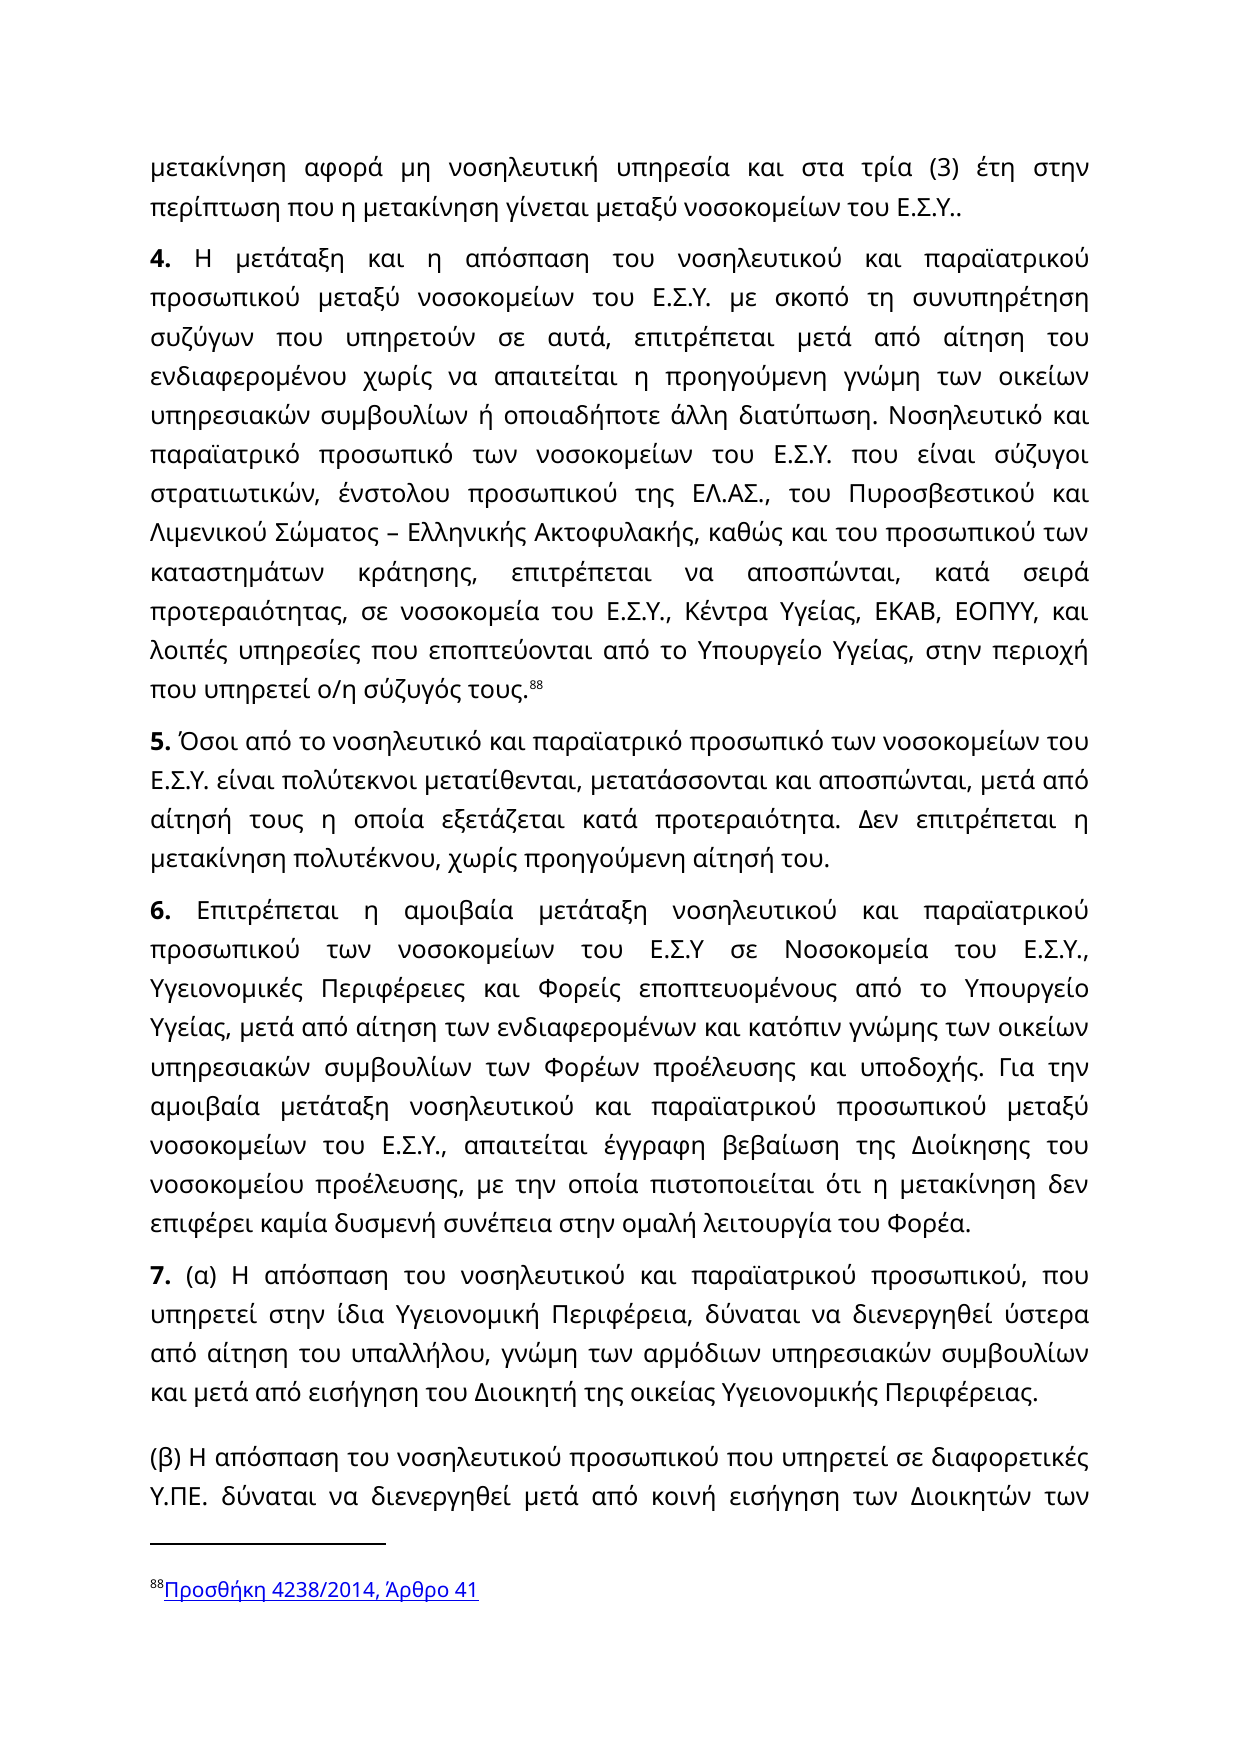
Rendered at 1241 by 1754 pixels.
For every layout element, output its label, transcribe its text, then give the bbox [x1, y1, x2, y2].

text μετακίνηση αφορά μη νοσηλευτική υπηρεσία και στα τρία (3) έτη στην περίπτωση που η μετακίνηση γίνεται μεταξύ νοσοκομείων του Ε.Σ.Υ.. [150, 150, 1090, 223]
text 5. Όσοι από το νοσηλευτικό και παραϊατρικό προσωπικό των νοσοκομείων του Ε.Σ.Υ. είναι πολύτεκνοι μετατίθενται, μετατάσσονται και αποσπώνται, μετά από αίτησή τους η οποία εξετάζεται κατά προτεραιότητα. Δεν επιτρέπεται η μετακίνηση πολυτέκνου, χωρίς προηγούμενη αίτησή του. [150, 723, 1090, 875]
text 4. Η μετάταξη και η απόσπαση του νοσηλευτικού και παραϊατρικού προσωπικού μεταξύ νοσοκομείων του Ε.Σ.Υ. με σκοπό τη συνυπηρέτηση συζύγων που υπηρετούν σε αυτά, επιτρέπεται μετά από αίτηση του ενδιαφερομένου χωρίς να απαιτείται η προηγούμενη γνώμη των οικείων υπηρεσιακών συμβουλίων ή οποιαδήποτε άλλη διατύπωση. Νοσηλευτικό και παραϊατρικό προσωπικό των νοσοκομείων του Ε.Σ.Υ. που είναι σύζυγοι στρατιωτικών, ένστολου προσωπικού της ΕΛ.ΑΣ., του Πυροσβεστικού και Λιμενικού Σώματος – Ελληνικής Ακτοφυλακής, καθώς και του προσωπικού των καταστημάτων κράτησης, επιτρέπεται να αποσπώνται, κατά σειρά προτεραιότητας, σε νοσοκομεία του Ε.Σ.Υ., Κέντρα Υγείας, ΕΚΑΒ, ΕΟΠΥΥ, και λοιπές υπηρεσίες που εποπτεύονται από το Υπουργείο Υγείας, στην περιοχή που υπηρετεί ο/η σύζυγός τους. [150, 241, 1090, 706]
text 7. (α) Η απόσπαση του νοσηλευτικού και παραϊατρικού προσωπικού, που υπηρετεί στην ίδια Υγειονομική Περιφέρεια, δύναται να διενεργηθεί ύστερα από αίτηση του υπαλλήλου, γνώμη των αρμόδιων υπηρεσιακών συμβουλίων και μετά από εισήγηση του Διοικητή της οικείας Υγειονομικής Περιφέρειας. [150, 1257, 1090, 1409]
text (β) Η απόσπαση του νοσηλευτικού προσωπικού που υπηρετεί σε διαφορετικές Υ.ΠΕ. δύναται να διενεργηθεί μετά από κοινή εισήγηση των Διοικητών των [150, 1439, 1090, 1512]
text Προσθήκη 4238/2014, Άρθρο 41 [150, 1576, 1090, 1604]
text 6. Επιτρέπεται η αμοιβαία μετάταξη νοσηλευτικού και παραϊατρικού προσωπικού των νοσοκομείων του Ε.Σ.Υ σε Νοσοκομεία του Ε.Σ.Υ., Υγειονομικές Περιφέρειες και Φορείς εποπτευομένους από το Υπουργείο Υγείας, μετά από αίτηση των ενδιαφερομένων και κατόπιν γνώμης των οικείων υπηρεσιακών συμβουλίων των Φορέων προέλευσης και υποδοχής. Για την αμοιβαία μετάταξη νοσηλευτικού και παραϊατρικού προσωπικού μεταξύ νοσοκομείων του Ε.Σ.Υ., απαιτείται έγγραφη βεβαίωση της Διοίκησης του νοσοκομείου προέλευσης, με την οποία πιστοποιείται ότι η μετακίνηση δεν επιφέρει καμία δυσμενή συνέπεια στην ομαλή λειτουργία του Φορέα. [150, 892, 1090, 1240]
